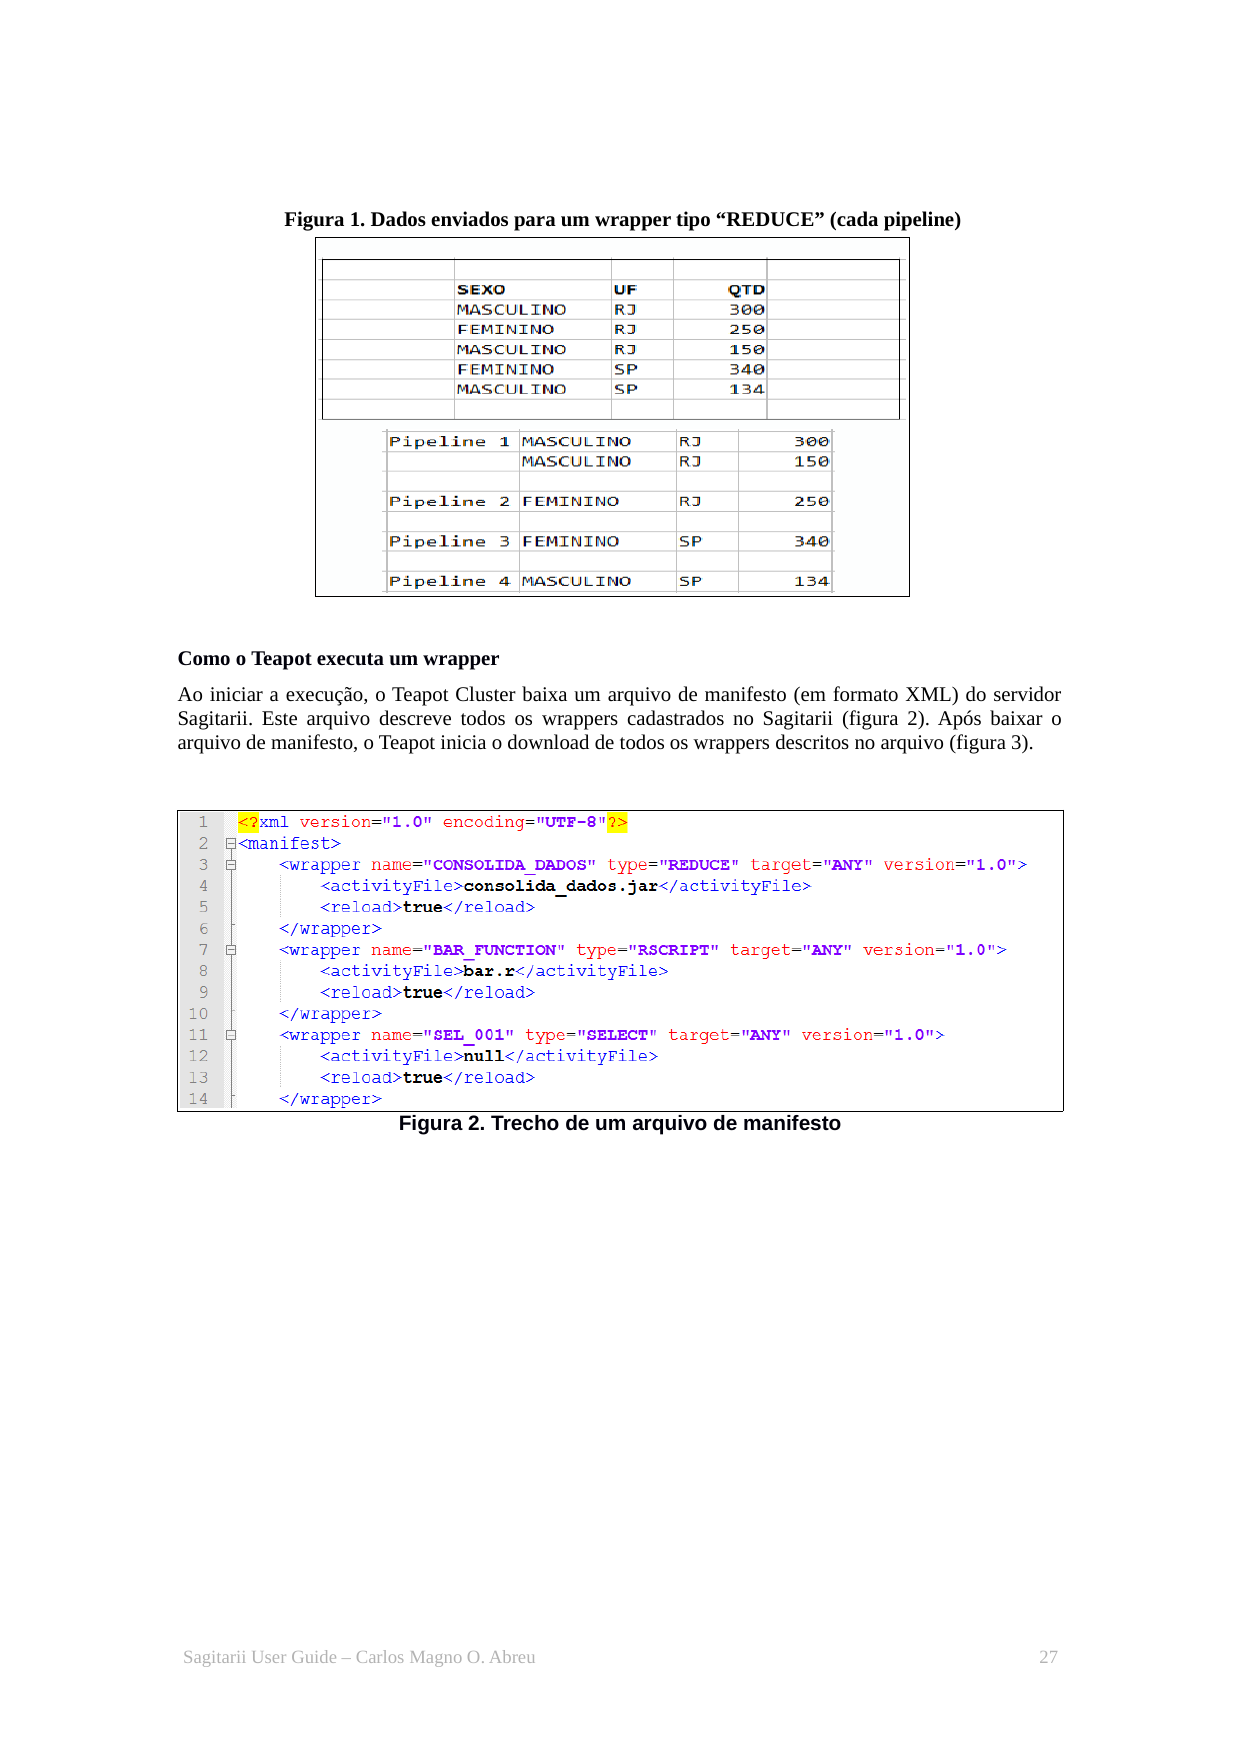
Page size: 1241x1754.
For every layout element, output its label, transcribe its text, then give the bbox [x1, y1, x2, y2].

picture [318, 239, 906, 594]
text [178, 811, 1063, 1111]
text Figura 1. Dados enviados para um wrapper tipo “REDUCE” (cada pipeline) [177, 207, 1063, 231]
text [316, 238, 909, 596]
title Como o Teapot executa um wrapper [177, 646, 1063, 669]
text [177, 803, 1063, 810]
text Ao iniciar a execução, o Teapot Cluster baixa um arquivo de manifesto (em formato XML) do servidor Sagitarii. Este arquivo descreve todos os wrappers cadastrados no Sagitarii (figura 2). Após baixar o arquivo de manifesto, o Teapot inicia o download de todos os wrappers descritos no arquivo (figura 3). [177, 682, 1063, 754]
text Figura 2. Trecho de um arquivo de manifesto [224, 1112, 1016, 1135]
